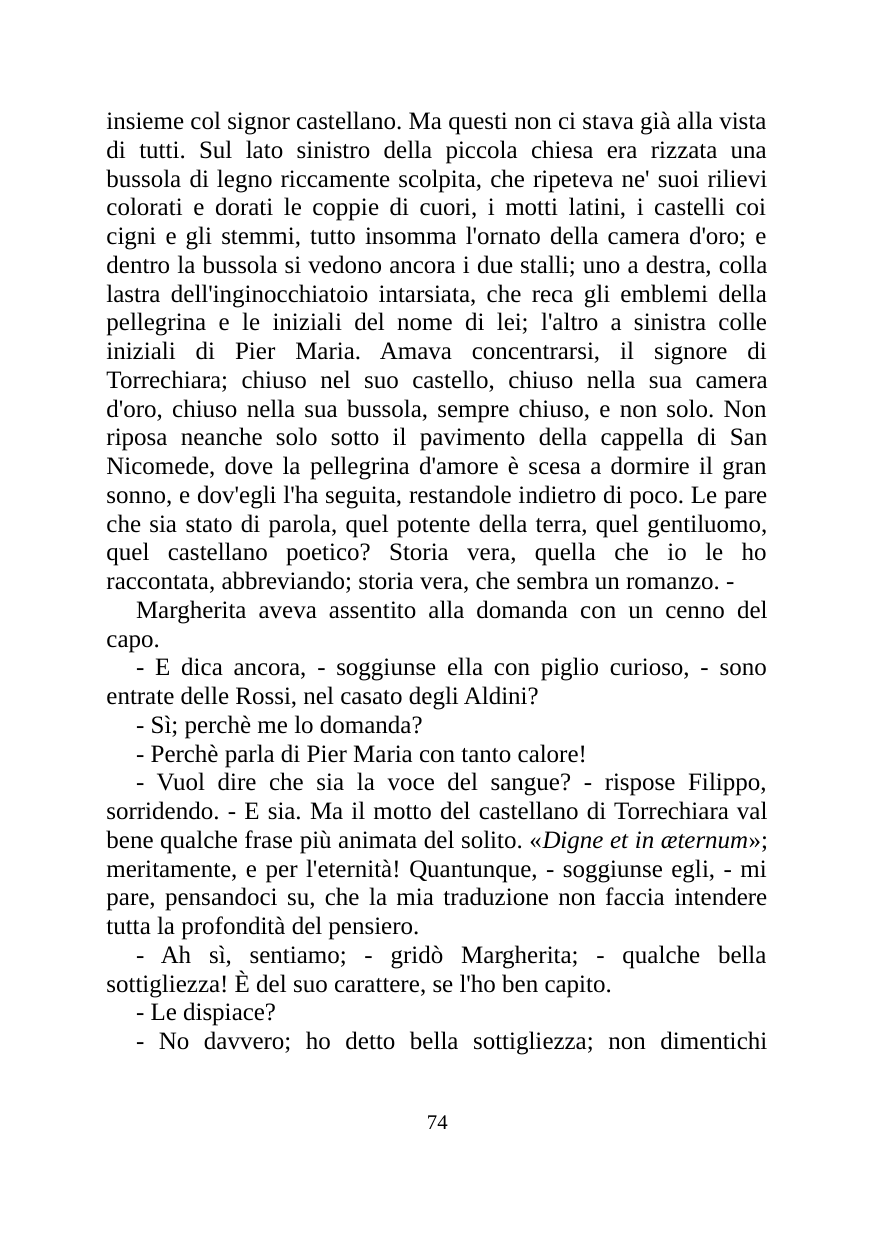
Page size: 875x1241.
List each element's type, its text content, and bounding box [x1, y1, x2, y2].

text - Le dispiace? [106, 997, 768, 1026]
text - Vuol dire che sia la voce del sangue? - rispose Filippo, sorridendo. - E sia. Ma il motto del castellano di Torrechiara val bene qualche frase più animata del solito. «Digne et in æternum»; meritamente, e per l'eternità! Quantunque, - soggiunse egli, - mi pare, pensandoci su, che la mia traduzione non faccia intendere tutta la profondità del pensiero. [106, 767, 768, 940]
text - No davvero; ho detto bella sottigliezza; non dimentichi [106, 1026, 768, 1055]
text Margherita aveva assentito alla domanda con un cenno del capo. [106, 595, 768, 652]
text - Sì; perchè me lo domanda? [106, 710, 768, 739]
text - Ah sì, sentiamo; - gridò Margherita; - qualche bella sottigliezza! È del suo carattere, se l'ho ben capito. [106, 940, 768, 997]
text - Perchè parla di Pier Maria con tanto calore! [106, 739, 768, 767]
text insieme col signor castellano. Ma questi non ci stava già alla vista di tutti. Sul lato sinistro della piccola chiesa era rizzata una bussola di legno riccamente scolpita, che ripeteva ne' suoi rilievi colorati e dorati le coppie di cuori, i motti latini, i castelli coi cigni e gli stemmi, tutto insomma l'ornato della camera d'oro; e dentro la bussola si vedono ancora i due stalli; uno a destra, colla lastra dell'inginocchiatoio intarsiata, che reca gli emblemi della pellegrina e le iniziali del nome di lei; l'altro a sinistra colle iniziali di Pier Maria. Amava concentrarsi, il signore di Torrechiara; chiuso nel suo castello, chiuso nella sua camera d'oro, chiuso nella sua bussola, sempre chiuso, e non solo. Non riposa neanche solo sotto il pavimento della cappella di San Nicomede, dove la pellegrina d'amore è scesa a dormire il gran sonno, e dov'egli l'ha seguita, restandole indietro di poco. Le pare che sia stato di parola, quel potente della terra, quel gentiluomo, quel castellano poetico? Storia vera, quella che io le ho raccontata, abbreviando; storia vera, che sembra un romanzo. - [106, 106, 768, 595]
text - E dica ancora, - soggiunse ella con piglio curioso, - sono entrate delle Rossi, nel casato degli Aldini? [106, 652, 768, 710]
